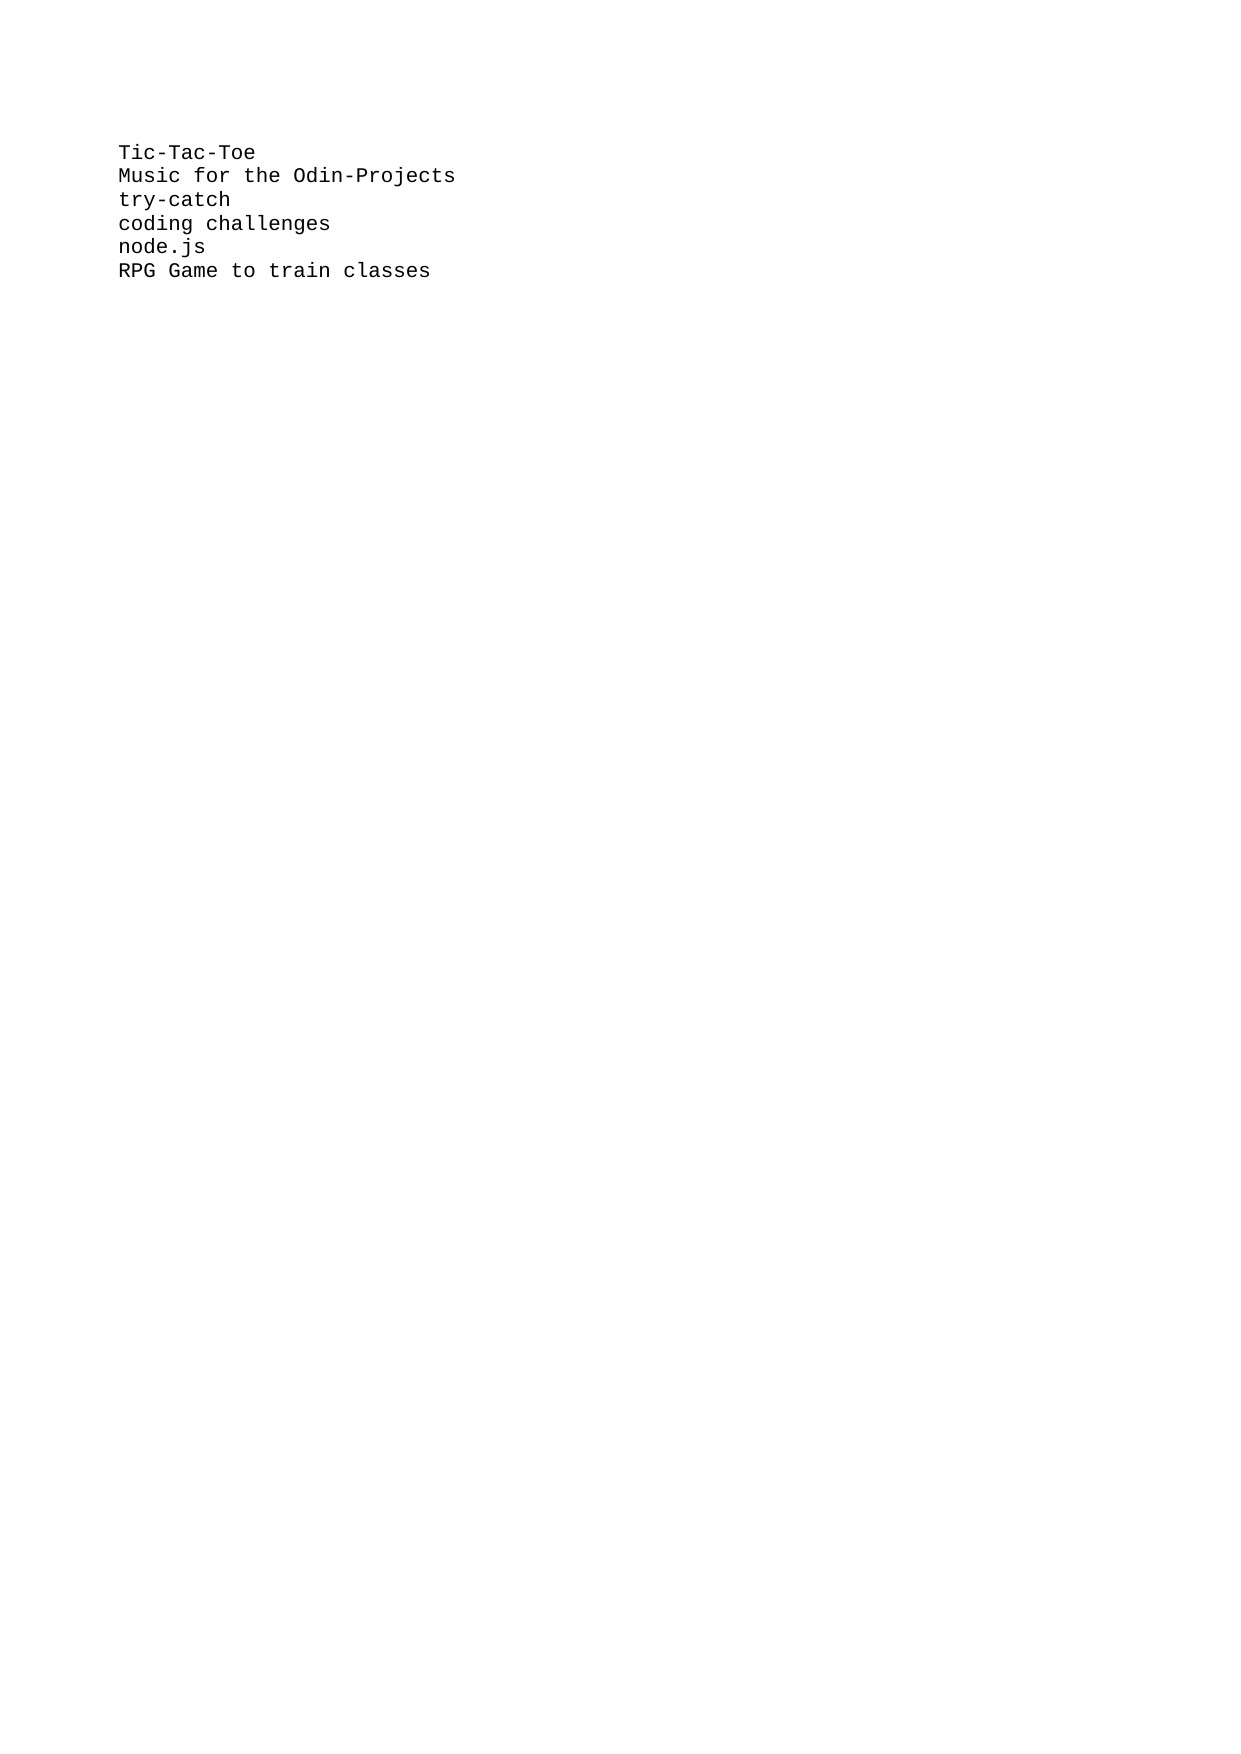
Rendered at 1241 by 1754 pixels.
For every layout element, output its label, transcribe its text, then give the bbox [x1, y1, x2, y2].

text Tic-Tac-Toe [118, 142, 1122, 165]
text Music for the Odin-Projects [118, 165, 1122, 189]
text node.js [118, 236, 1122, 260]
text RPG Game to train classes [118, 260, 1122, 284]
text try-catch [118, 189, 1122, 213]
text coding challenges [118, 213, 1122, 236]
